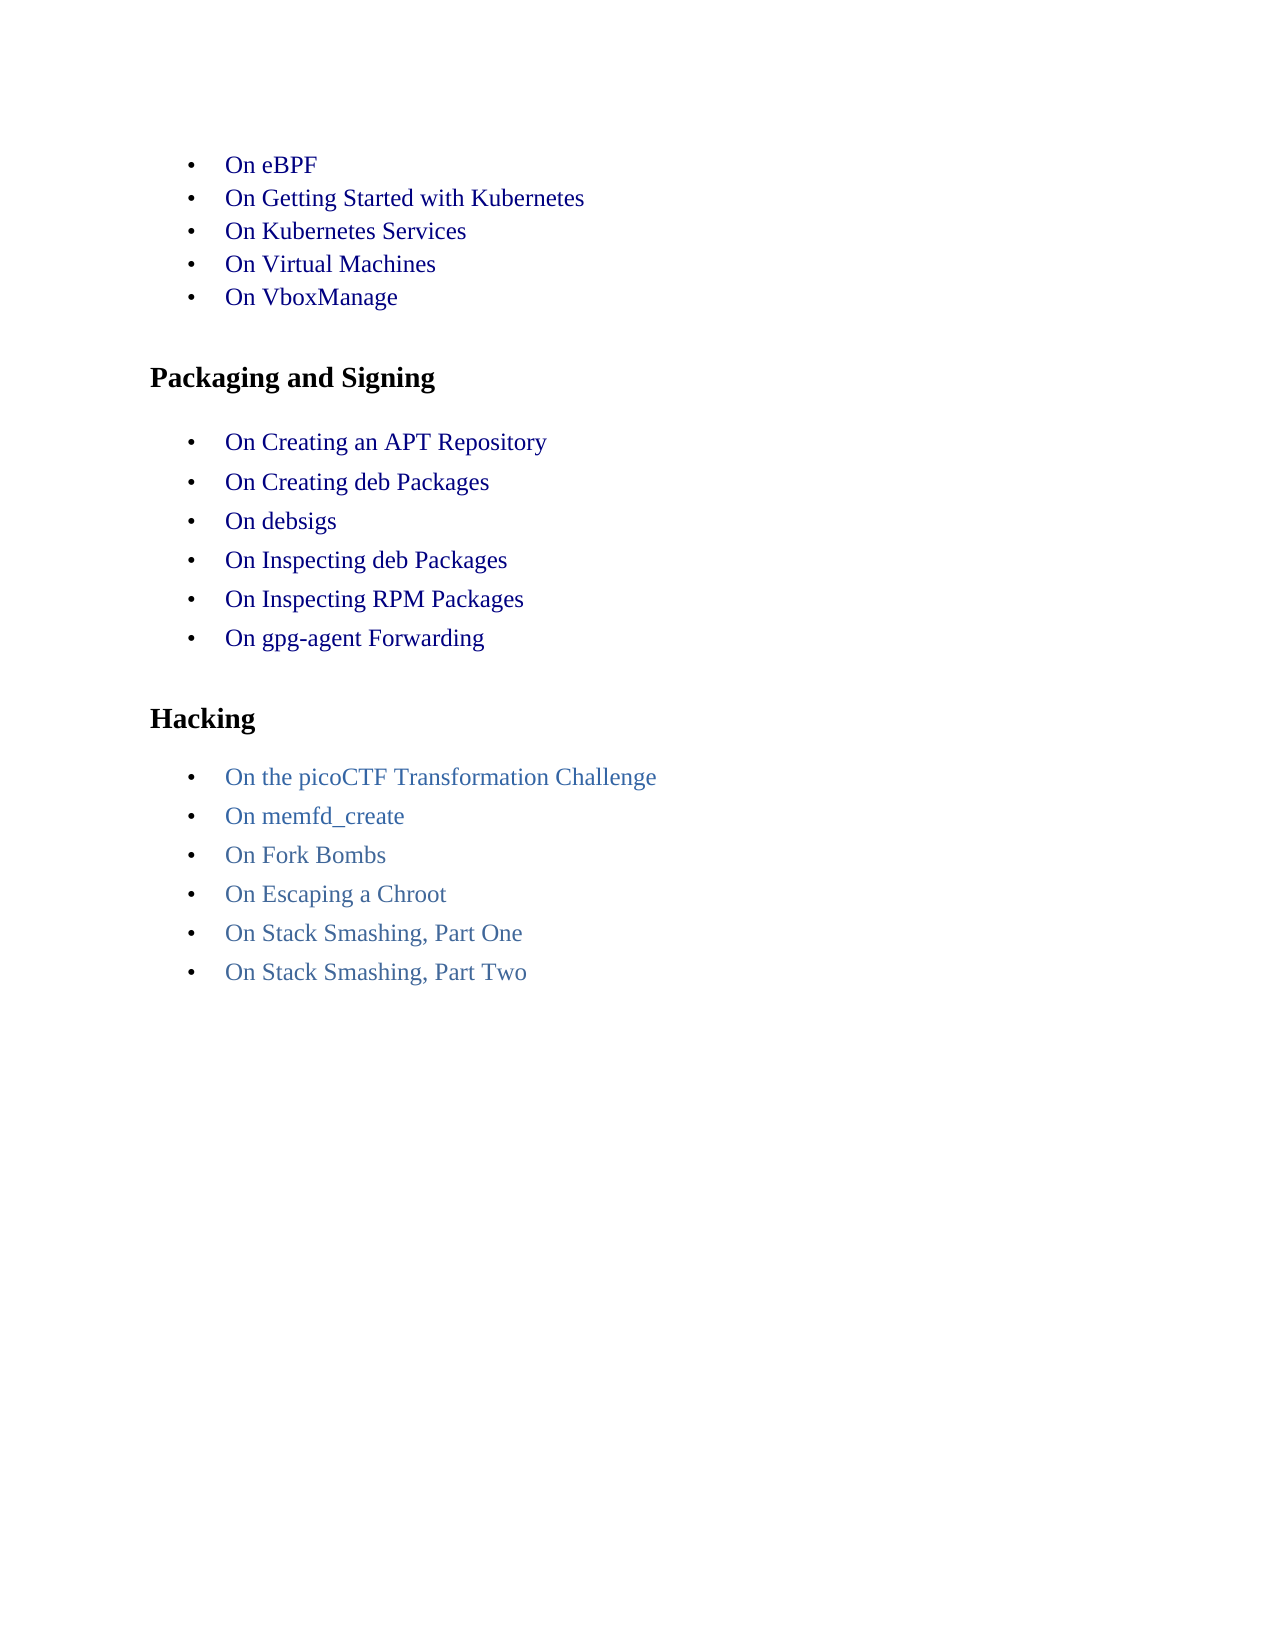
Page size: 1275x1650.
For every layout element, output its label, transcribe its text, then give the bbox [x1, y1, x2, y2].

list On memfd_create [187, 801, 1125, 829]
list On Stack Smashing, Part Two [187, 957, 1125, 986]
text Packaging and Signing [150, 360, 1125, 394]
list On Inspecting deb Packages [187, 545, 1125, 574]
list On the picoCTF Transformation Challenge [187, 762, 1125, 790]
list On Virtual Machines [187, 249, 1125, 278]
list On Stack Smashing, Part One [187, 918, 1125, 947]
list On debsigs [187, 506, 1125, 534]
list On VboxManage [187, 282, 1125, 311]
list On Creating deb Packages [187, 467, 1125, 495]
list On gpg-agent Forwarding [187, 623, 1125, 652]
list On eBPF [187, 150, 1125, 179]
list On Kubernetes Services [187, 216, 1125, 245]
list On Escaping a Chroot [187, 879, 1125, 908]
list On Inspecting RPM Packages [187, 584, 1125, 613]
list On Getting Started with Kubernetes [187, 183, 1125, 212]
list On Creating an APT Repository [187, 427, 1125, 456]
list On Fork Bombs [187, 840, 1125, 869]
text Hacking [150, 702, 1125, 735]
